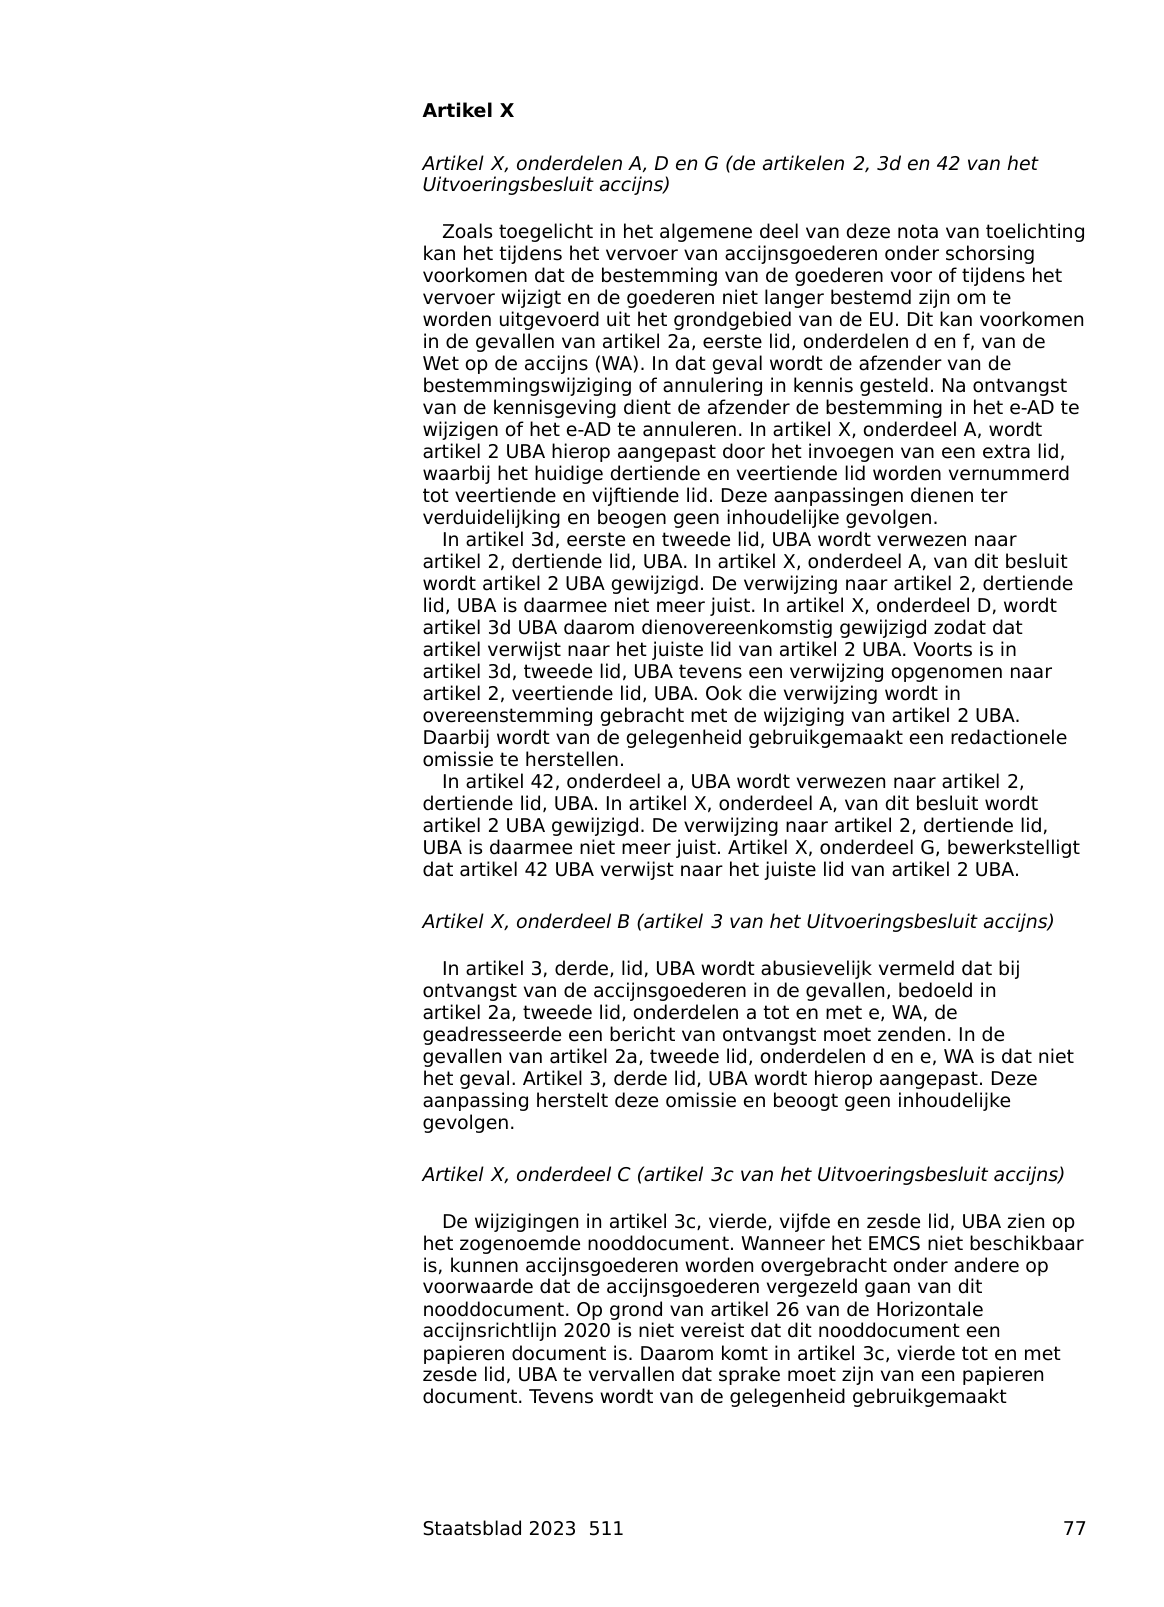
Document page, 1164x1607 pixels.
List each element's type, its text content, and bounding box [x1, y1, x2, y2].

subtitle Artikel X [422, 100, 1087, 122]
text In artikel 3d, eerste en tweede lid, UBA wordt verwezen naar artikel 2, dertiende lid, UBA. In artikel X, onderdeel A, van dit besluit wordt artikel 2 UBA gewijzigd. De verwijzing naar artikel 2, dertiende lid, UBA is daarmee niet meer juist. In artikel X, onderdeel D, wordt artikel 3d UBA daarom dienovereenkomstig gewijzigd zodat dat artikel verwijst naar het juiste lid van artikel 2 UBA. Voorts is in artikel 3d, tweede lid, UBA tevens een verwijzing opgenomen naar artikel 2, veertiende lid, UBA. Ook die verwijzing wordt in overeenstemming gebracht met de wijziging van artikel 2 UBA. Daarbij wordt van de gelegenheid gebruikgemaakt een redactionele omissie te herstellen. [422, 529, 1087, 771]
subtitle Artikel X, onderdeel B (artikel 3 van het Uitvoeringsbesluit accijns) [422, 911, 1087, 933]
text In artikel 3, derde, lid, UBA wordt abusievelijk vermeld dat bij ontvangst van de accijnsgoederen in de gevallen, bedoeld in artikel 2a, tweede lid, onderdelen a tot en met e, WA, de geadresseerde een bericht van ontvangst moet zenden. In de gevallen van artikel 2a, tweede lid, onderdelen d en e, WA is dat niet het geval. Artikel 3, derde lid, UBA wordt hierop aangepast. Deze aanpassing herstelt deze omissie en beoogt geen inhoudelijke gevolgen. [422, 958, 1087, 1133]
text Zoals toegelicht in het algemene deel van deze nota van toelichting kan het tijdens het vervoer van accijnsgoederen onder schorsing voorkomen dat de bestemming van de goederen voor of tijdens het vervoer wijzigt en de goederen niet langer bestemd zijn om te worden uitgevoerd uit het grondgebied van de EU. Dit kan voorkomen in de gevallen van artikel 2a, eerste lid, onderdelen d en f, van de Wet op de accijns (WA). In dat geval wordt de afzender van de bestemmingswijziging of annulering in kennis gesteld. Na ontvangst van de kennisgeving dient de afzender de bestemming in het e-AD te wijzigen of het e-AD te annuleren. In artikel X, onderdeel A, wordt artikel 2 UBA hierop aangepast door het invoegen van een extra lid, waarbij het huidige dertiende en veertiende lid worden vernummerd tot veertiende en vijftiende lid. Deze aanpassingen dienen ter verduidelijking en beogen geen inhoudelijke gevolgen. [422, 221, 1087, 529]
subtitle Artikel X, onderdeel C (artikel 3c van het Uitvoeringsbesluit accijns) [422, 1163, 1087, 1186]
text In artikel 42, onderdeel a, UBA wordt verwezen naar artikel 2, dertiende lid, UBA. In artikel X, onderdeel A, van dit besluit wordt artikel 2 UBA gewijzigd. De verwijzing naar artikel 2, dertiende lid, UBA is daarmee niet meer juist. Artikel X, onderdeel G, bewerkstelligt dat artikel 42 UBA verwijst naar het juiste lid van artikel 2 UBA. [422, 771, 1087, 881]
text De wijzigingen in artikel 3c, vierde, vijfde en zesde lid, UBA zien op het zogenoemde nooddocument. Wanneer het EMCS niet beschikbaar is, kunnen accijnsgoederen worden overgebracht onder andere op voorwaarde dat de accijnsgoederen vergezeld gaan van dit nooddocument. Op grond van artikel 26 van de Horizontale accijnsrichtlijn 2020 is niet vereist dat dit nooddocument een papieren document is. Daarom komt in artikel 3c, vierde tot en met zesde lid, UBA te vervallen dat sprake moet zijn van een papieren document. Tevens wordt van de gelegenheid gebruikgemaakt [422, 1211, 1087, 1408]
subtitle Artikel X, onderdelen A, D en G (de artikelen 2, 3d en 42 van het Uitvoeringsbesluit accijns) [422, 152, 1087, 196]
